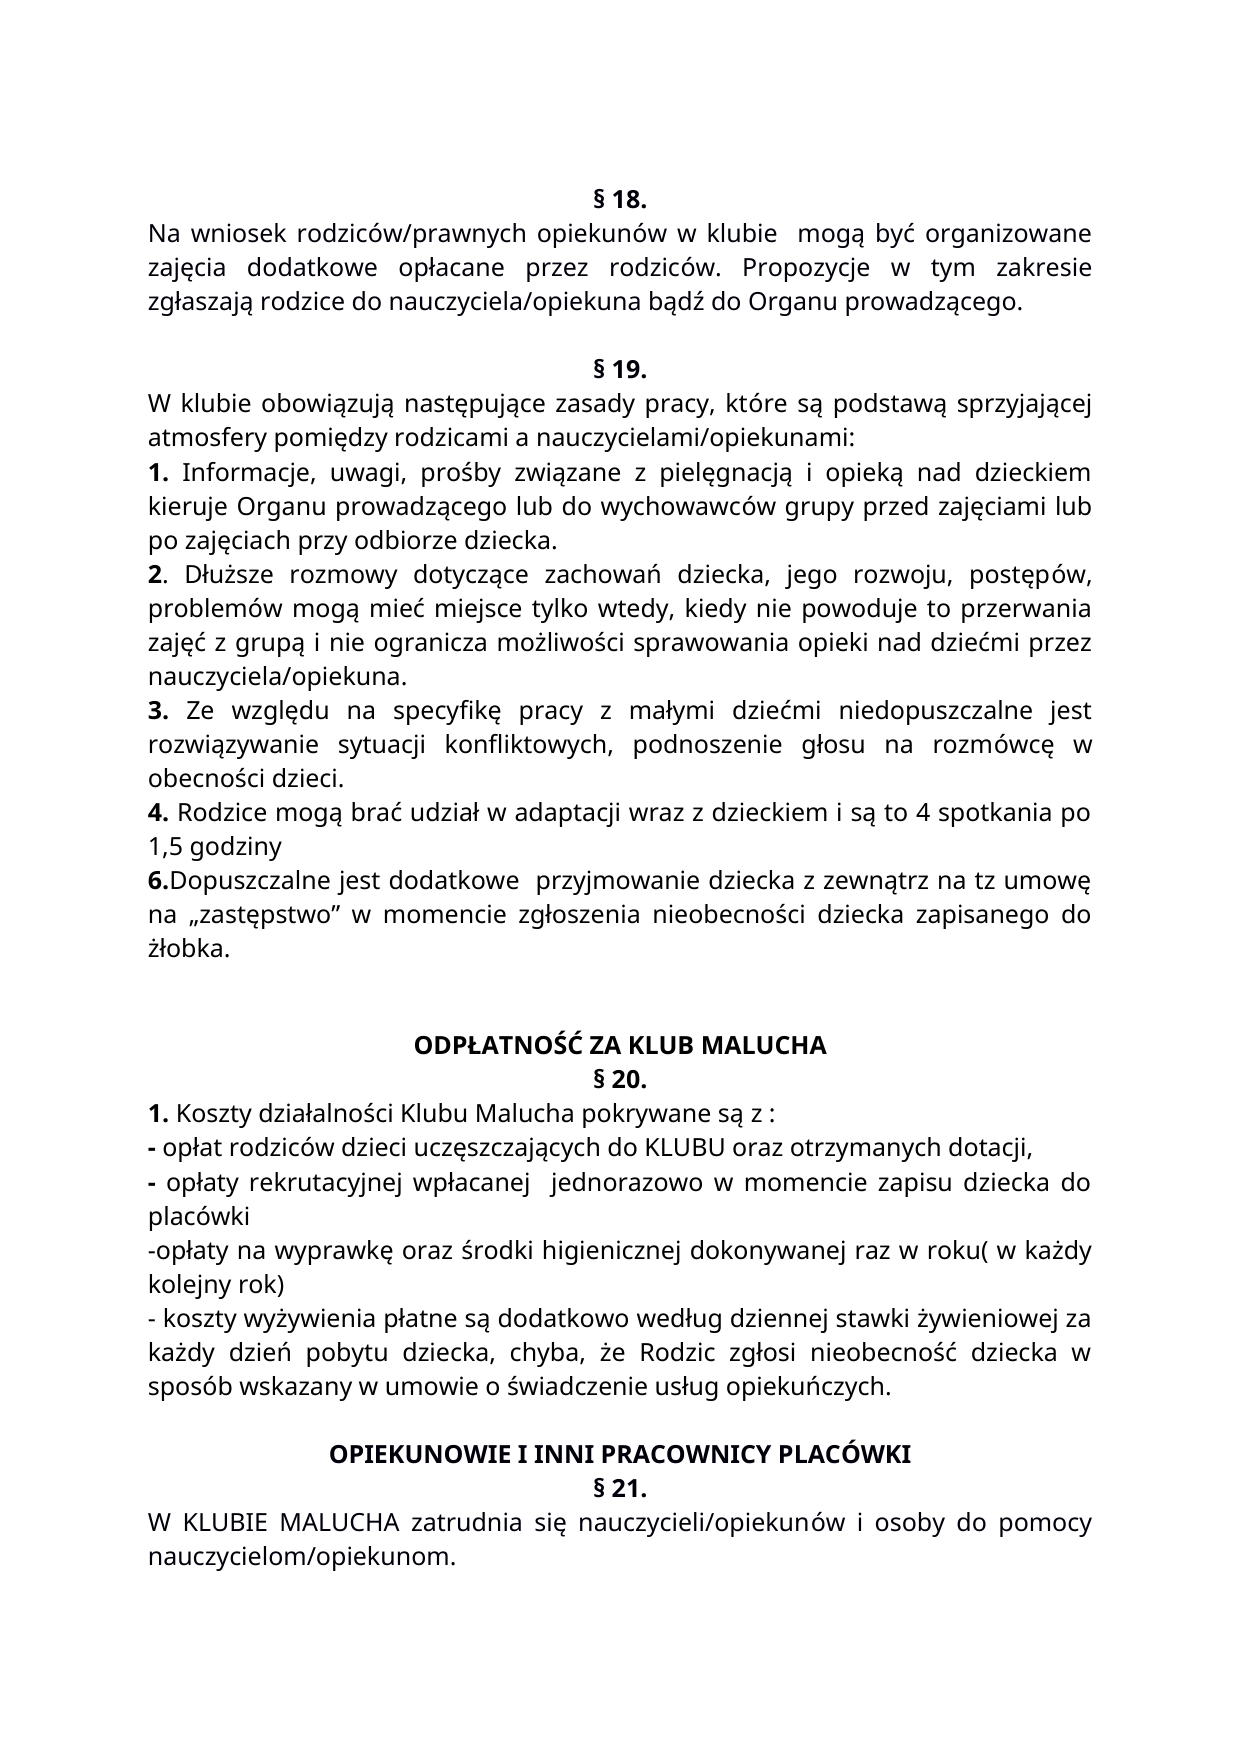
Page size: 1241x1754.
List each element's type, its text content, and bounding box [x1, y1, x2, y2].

text -opłaty na wyprawkę oraz środki higienicznej dokonywanej raz w roku( w każdy kolejny rok) [148, 1232, 1093, 1300]
text 1. Koszty działalności Klubu Malucha pokrywane są z : [148, 1096, 1093, 1130]
text § 19. [148, 352, 1093, 386]
text 4. Rodzice mogą brać udział w adaptacji wraz z dzieckiem i są to 4 spotkania po 1,5 godziny [148, 795, 1093, 863]
text 2. Dłuższe rozmowy dotyczące zachowań dziecka, jego rozwoju, postępów, problemów mogą mieć miejsce tylko wtedy, kiedy nie powoduje to przerwania zajęć z grupą i nie ogranicza możliwości sprawowania opieki nad dziećmi przez nauczyciela/opiekuna. [148, 556, 1093, 693]
text - koszty wyżywienia płatne są dodatkowo według dziennej stawki żywieniowej za każdy dzień pobytu dziecka, chyba, że Rodzic zgłosi nieobecność dziecka w sposób wskazany w umowie o świadczenie usług opiekuńczych. [148, 1300, 1093, 1403]
text Na wniosek rodziców/prawnych opiekunów w klubie mogą być organizowane zajęcia dodatkowe opłacane przez rodziców. Propozycje w tym zakresie zgłaszają rodzice do nauczyciela/opiekuna bądź do Organu prowadzącego. [148, 216, 1093, 318]
text W KLUBIE MALUCHA zatrudnia się nauczycieli/opiekunów i osoby do pomocy nauczycielom/opiekunom. [148, 1505, 1093, 1573]
text § 18. [148, 182, 1093, 216]
text OPIEKUNOWIE I INNI PRACOWNICY PLACÓWKI [148, 1437, 1093, 1471]
text § 21. [148, 1471, 1093, 1505]
text 1. Informacje, uwagi, prośby związane z pielęgnacją i opieką nad dzieckiem kieruje Organu prowadzącego lub do wychowawców grupy przed zajęciami lub po zajęciach przy odbiorze dziecka. [148, 454, 1093, 556]
text ODPŁATNOŚĆ ZA KLUB MALUCHA [148, 1028, 1093, 1062]
text 6.Dopuszczalne jest dodatkowe przyjmowanie dziecka z zewnątrz na tz umowę na „zastępstwo” w momencie zgłoszenia nieobecności dziecka zapisanego do żłobka. [148, 863, 1093, 965]
text W klubie obowiązują następujące zasady pracy, które są podstawą sprzyjającej atmosfery pomiędzy rodzicami a nauczycielami/opiekunami: [148, 386, 1093, 454]
text - opłat rodziców dzieci uczęszczających do KLUBU oraz otrzymanych dotacji, [148, 1130, 1093, 1164]
text 3. Ze względu na specyfikę pracy z małymi dziećmi niedopuszczalne jest rozwiązywanie sytuacji konfliktowych, podnoszenie głosu na rozmówcę w obecności dzieci. [148, 693, 1093, 795]
text § 20. [148, 1062, 1093, 1096]
text - opłaty rekrutacyjnej wpłacanej jednorazowo w momencie zapisu dziecka do placówki [148, 1164, 1093, 1232]
